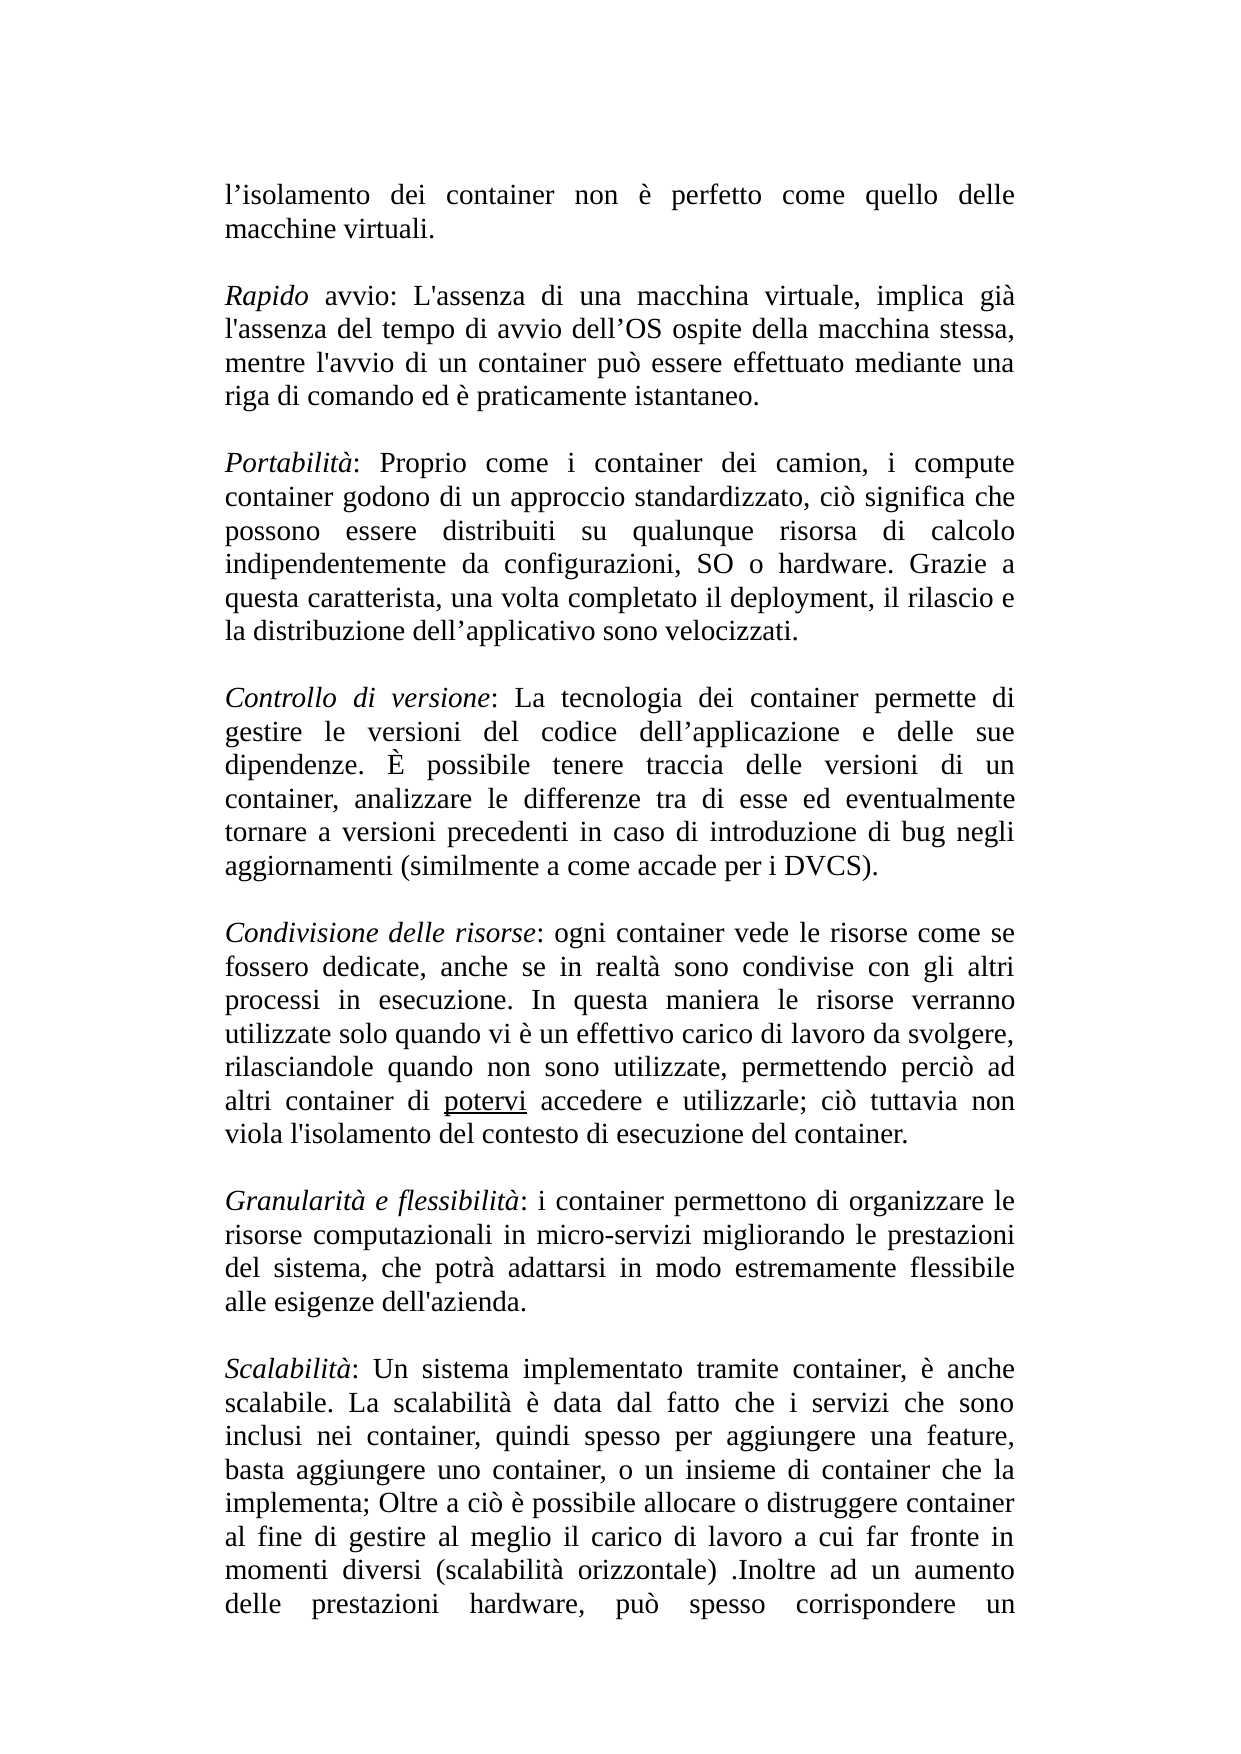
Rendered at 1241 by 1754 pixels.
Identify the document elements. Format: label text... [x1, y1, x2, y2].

text Scalabilità: Un sistema implementato tramite container, è anche scalabile. La scalabilità è data dal fatto che i servizi che sono inclusi nei container, quindi spesso per aggiungere una feature, basta aggiungere uno container, o un insieme di container che la implementa; Oltre a ciò è possibile allocare o distruggere container al fine di gestire al meglio il carico di lavoro a cui far fronte in momenti diversi (scalabilità orizzontale) .Inoltre ad un aumento delle prestazioni hardware, può spesso corrispondere un [224, 1351, 1016, 1619]
text l’isolamento dei container non è perfetto come quello delle macchine virtuali. [224, 177, 1016, 244]
text Condivisione delle risorse: ogni container vede le risorse come se fossero dedicate, anche se in realtà sono condivise con gli altri processi in esecuzione. In questa maniera le risorse verranno utilizzate solo quando vi è un effettivo carico di lavoro da svolgere, rilasciandole quando non sono utilizzate, permettendo perciò ad altri container di potervi accedere e utilizzarle; ciò tuttavia non viola l'isolamento del contesto di esecuzione del container. [224, 915, 1016, 1150]
text Rapido avvio: L'assenza di una macchina virtuale, implica già l'assenza del tempo di avvio dell’OS ospite della macchina stessa, mentre l'avvio di un container può essere effettuato mediante una riga di comando ed è praticamente istantaneo. [224, 278, 1016, 412]
text Granularità e flessibilità: i container permettono di organizzare le risorse computazionali in micro-servizi migliorando le prestazioni del sistema, che potrà adattarsi in modo estremamente flessibile alle esigenze dell'azienda. [224, 1183, 1016, 1318]
text Controllo di versione: La tecnologia dei container permette di gestire le versioni del codice dell’applicazione e delle sue dipendenze. È possibile tenere traccia delle versioni di un container, analizzare le differenze tra di esse ed eventualmente tornare a versioni precedenti in caso di introduzione di bug negli aggiornamenti (similmente a come accade per i DVCS). [224, 680, 1016, 882]
text Portabilità: Proprio come i container dei camion, i compute container godono di un approccio standardizzato, ciò significa che possono essere distribuiti su qualunque risorsa di calcolo indipendentemente da configurazioni, SO o hardware. Grazie a questa caratterista, una volta completato il deployment, il rilascio e la distribuzione dell’applicativo sono velocizzati. [224, 446, 1016, 647]
